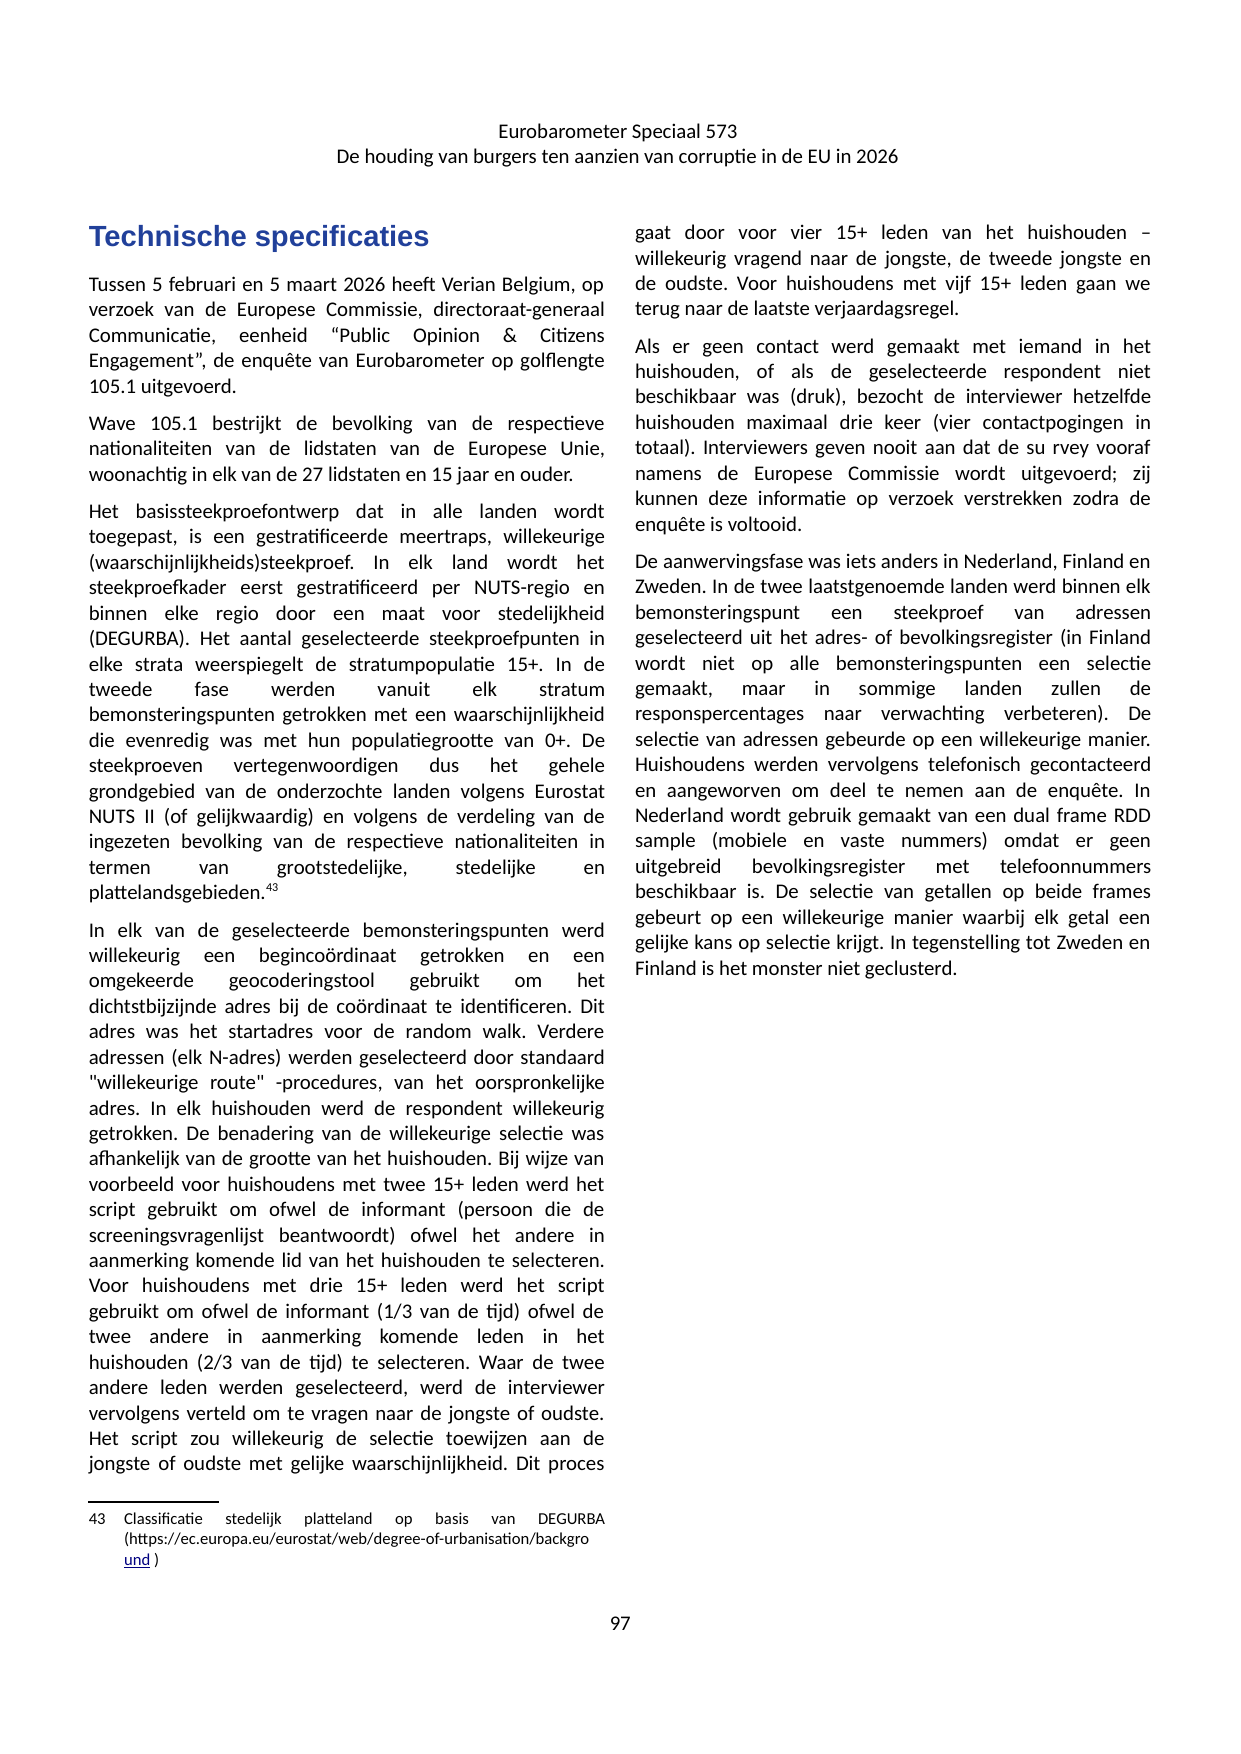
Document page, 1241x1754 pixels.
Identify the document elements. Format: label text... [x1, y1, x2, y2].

text Het basissteekproefontwerp dat in alle landen wordt toegepast, is een gestratificeerde meertraps, willekeurige (waarschijnlijkheids)steekproef. In elk land wordt het steekproefkader eerst gestratificeerd per NUTS-regio en binnen elke regio door een maat voor stedelijkheid (DEGURBA). Het aantal geselecteerde steekproefpunten in elke strata weerspiegelt de stratumpopulatie 15+. In de tweede fase werden vanuit elk stratum bemonsteringspunten getrokken met een waarschijnlijkheid die evenredig was met hun populatiegrootte van 0+. De steekproeven vertegenwoordigen dus het gehele grondgebied van de onderzochte landen volgens Eurostat NUTS II (of gelijkwaardig) en volgens de verdeling van de ingezeten bevolking van de respectieve nationaliteiten in termen van grootstedelijke, stedelijke en plattelandsgebieden. [88, 498, 605, 905]
text De aanwervingsfase was iets anders in Nederland, Finland en Zweden. In de twee laatstgenoemde landen werd binnen elk bemonsteringspunt een steekproef van adressen geselecteerd uit het adres- of bevolkingsregister (in Finland wordt niet op alle bemonsteringspunten een selectie gemaakt, maar in sommige landen zullen de responspercentages naar verwachting verbeteren). De selectie van adressen gebeurde op een willekeurige manier. Huishoudens werden vervolgens telefonisch gecontacteerd en aangeworven om deel te nemen aan de enquête. In Nederland wordt gebruik gemaakt van een dual frame RDD sample (mobiele en vaste nummers) omdat er geen uitgebreid bevolkingsregister met telefoonnummers beschikbaar is. De selectie van getallen op beide frames gebeurt op een willekeurige manier waarbij elk getal een gelijke kans op selectie krijgt. In tegenstelling tot Zweden en Finland is het monster niet geclusterd. [635, 548, 1152, 980]
text Tussen 5 februari en 5 maart 2026 heeft Verian Belgium, op verzoek van de Europese Commissie, directoraat-generaal Communicatie, eenheid “Public Opinion & Citizens Engagement”, de enquête van Eurobarometer op golflengte 105.1 uitgevoerd. [88, 271, 605, 398]
text In elk van de geselecteerde bemonsteringspunten werd willekeurig een begincoördinaat getrokken en een omgekeerde geocoderingstool gebruikt om het dichtstbijzijnde adres bij de coördinaat te identificeren. Dit adres was het startadres voor de random walk. Verdere adressen (elk N-adres) werden geselecteerd door standaard "willekeurige route" -procedures, van het oorspronkelijke adres. In elk huishouden werd de respondent willekeurig getrokken. De benadering van de willekeurige selectie was afhankelijk van de grootte van het huishouden. Bij wijze van voorbeeld voor huishoudens met twee 15+ leden werd het script gebruikt om ofwel de informant (persoon die de screeningsvragenlijst beantwoordt) ofwel het andere in aanmerking komende lid van het huishouden te selecteren. Voor huishoudens met drie 15+ leden werd het script gebruikt om ofwel de informant (1/3 van de tijd) ofwel de twee andere in aanmerking komende leden in het huishouden (2/3 van de tijd) te selecteren. Waar de twee andere leden werden geselecteerd, werd de interviewer vervolgens verteld om te vragen naar de jongste of oudste. Het script zou willekeurig de selectie toewijzen aan de jongste of oudste met gelijke waarschijnlijkheid. Dit proces [88, 917, 605, 1476]
text Classificatie stedelijk platteland op basis van DEGURBA (https://ec.europa.eu/eurostat/web/degree-of-urbanisation/backgro und ) [88, 1508, 605, 1569]
subtitle Technische specificaties [88, 219, 605, 253]
text Als er geen contact werd gemaakt met iemand in het huishouden, of als de geselecteerde respondent niet beschikbaar was (druk), bezocht de interviewer hetzelfde huishouden maximaal drie keer (vier contactpogingen in totaal). Interviewers geven nooit aan dat de su rvey vooraf namens de Europese Commissie wordt uitgevoerd; zij kunnen deze informatie op verzoek verstrekken zodra de enquête is voltooid. [635, 333, 1152, 536]
text gaat door voor vier 15+ leden van het huishouden – willekeurig vragend naar de jongste, de tweede jongste en de oudste. Voor huishoudens met vijf 15+ leden gaan we terug naar de laatste verjaardagsregel. [635, 219, 1152, 321]
text Wave 105.1 bestrijkt de bevolking van de respectieve nationaliteiten van de lidstaten van de Europese Unie, woonachtig in elk van de 27 lidstaten en 15 jaar en ouder. [88, 410, 605, 486]
